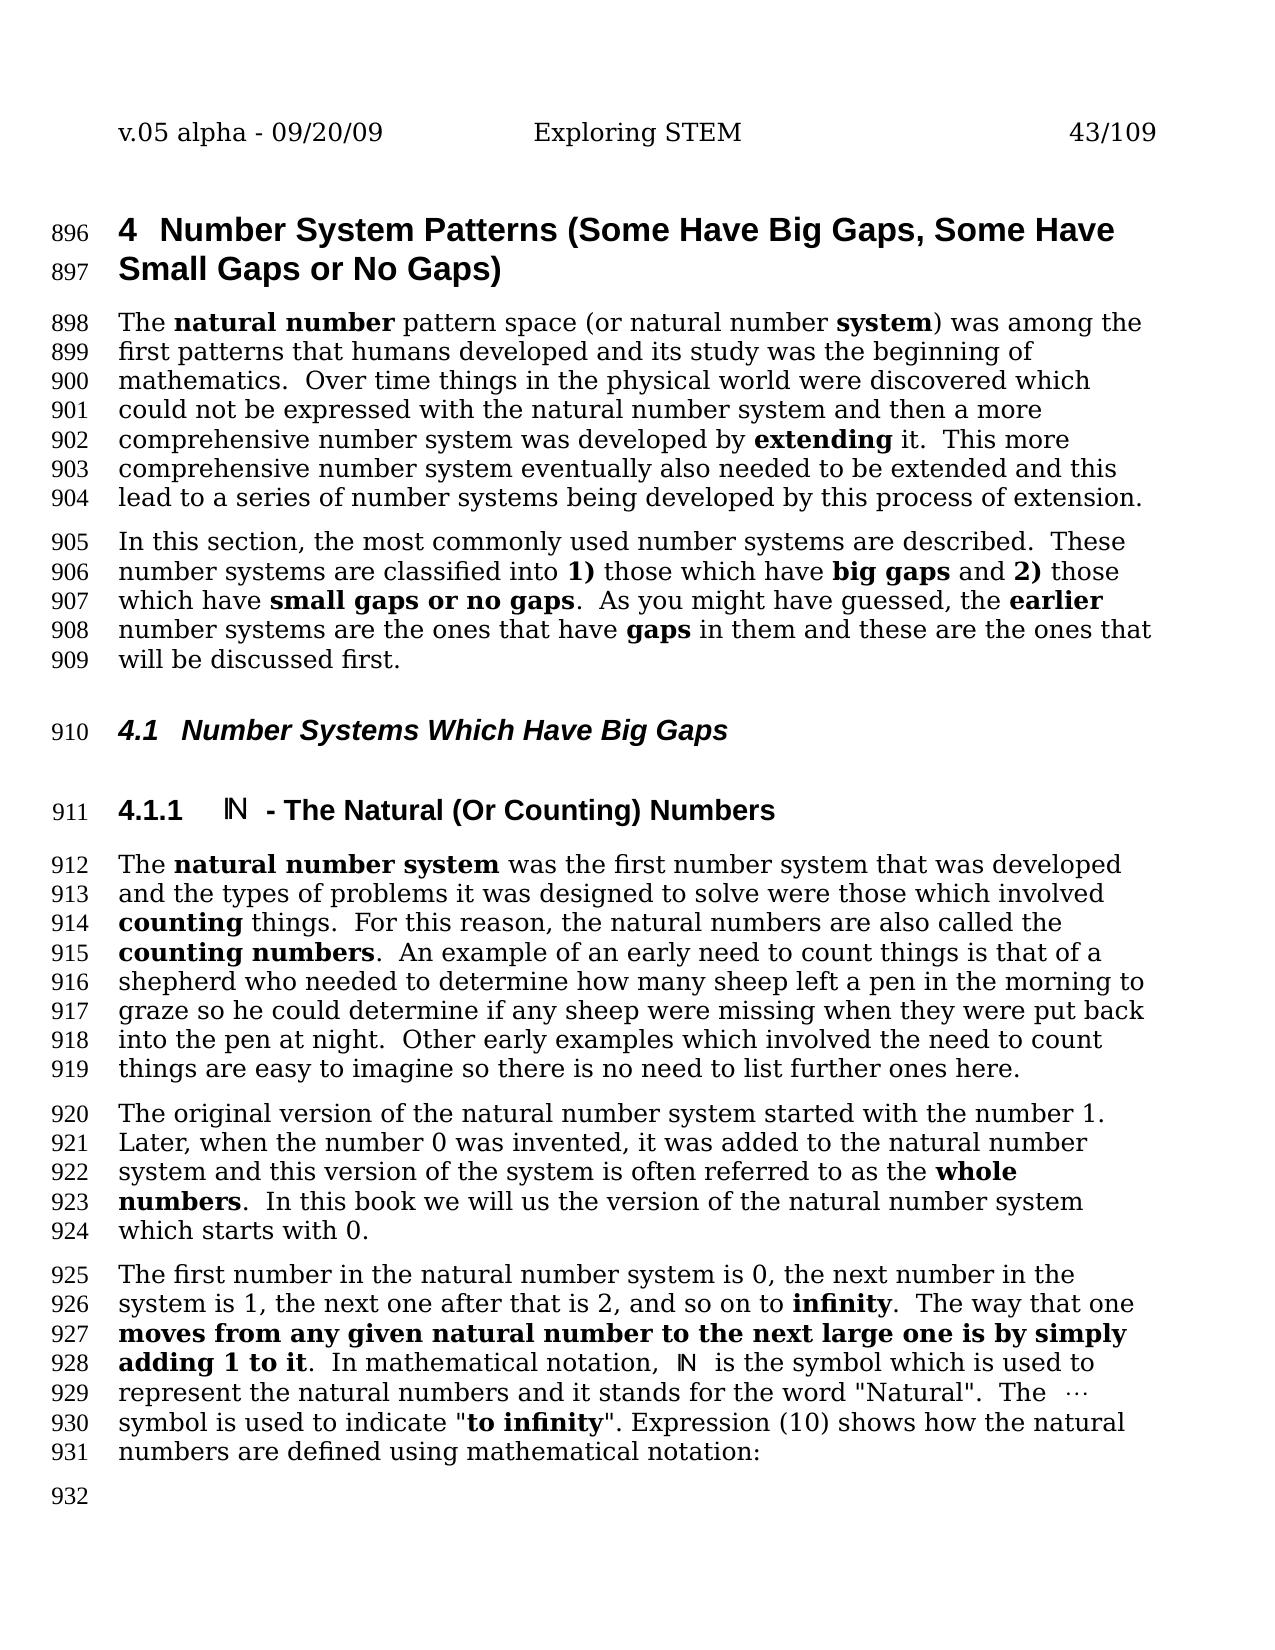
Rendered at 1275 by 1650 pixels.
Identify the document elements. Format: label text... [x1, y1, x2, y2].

text The natural number pattern space (or natural number system) was among the first patterns that humans developed and its study was the beginning of mathematics. Over time things in the physical world were discovered which could not be expressed with the natural number system and then a more comprehensive number system was developed by extending it. This more comprehensive number system eventually also needed to be extended and this lead to a series of number systems being developed by this process of extension. [118, 308, 1157, 513]
text The natural number system was the first number system that was developed and the types of problems it was designed to solve were those which involved counting things. For this reason, the natural numbers are also called the counting numbers. An example of an early need to count things is that of a shepherd who needed to determine how many sheep left a pen in the morning to graze so he could determine if any sheep were missing when they were put back into the pen at night. Other early examples which involved the need to count things are easy to imagine so there is no need to list further ones here. [118, 850, 1157, 1084]
text In this section, the most commonly used number systems are described. These number systems are classified into 1) those which have big gaps and 2) those which have small gaps or no gaps. As you might have guessed, the earlier number systems are the ones that have gaps in them and these are the ones that will be discussed first. [118, 528, 1157, 674]
subtitle Number Systems Which Have Big Gaps [118, 713, 1157, 747]
text The first number in the natural number system is 0, the next number in the system is 1, the next one after that is 2, and so on to infinity. The way that one moves from any given natural number to the next large one is by simply adding 1 to it. In mathematical notation,is the symbol which is used to represent the natural numbers and it stands for the word "Natural". Thesymbol is used to indicate "to infinity". Expression (10) shows how the natural numbers are defined using mathematical notation: [118, 1260, 1157, 1466]
subtitle - The Natural (Or Counting) Numbers [118, 792, 1157, 829]
subtitle Number System Patterns (Some Have Big Gaps, Some Have Small Gaps or No Gaps) [118, 210, 1157, 287]
text The original version of the natural number system started with the number 1. Later, when the number 0 was invented, it was added to the natural number system and this version of the system is often referred to as the whole numbers. In this book we will us the version of the natural number system which starts with 0. [118, 1099, 1157, 1245]
